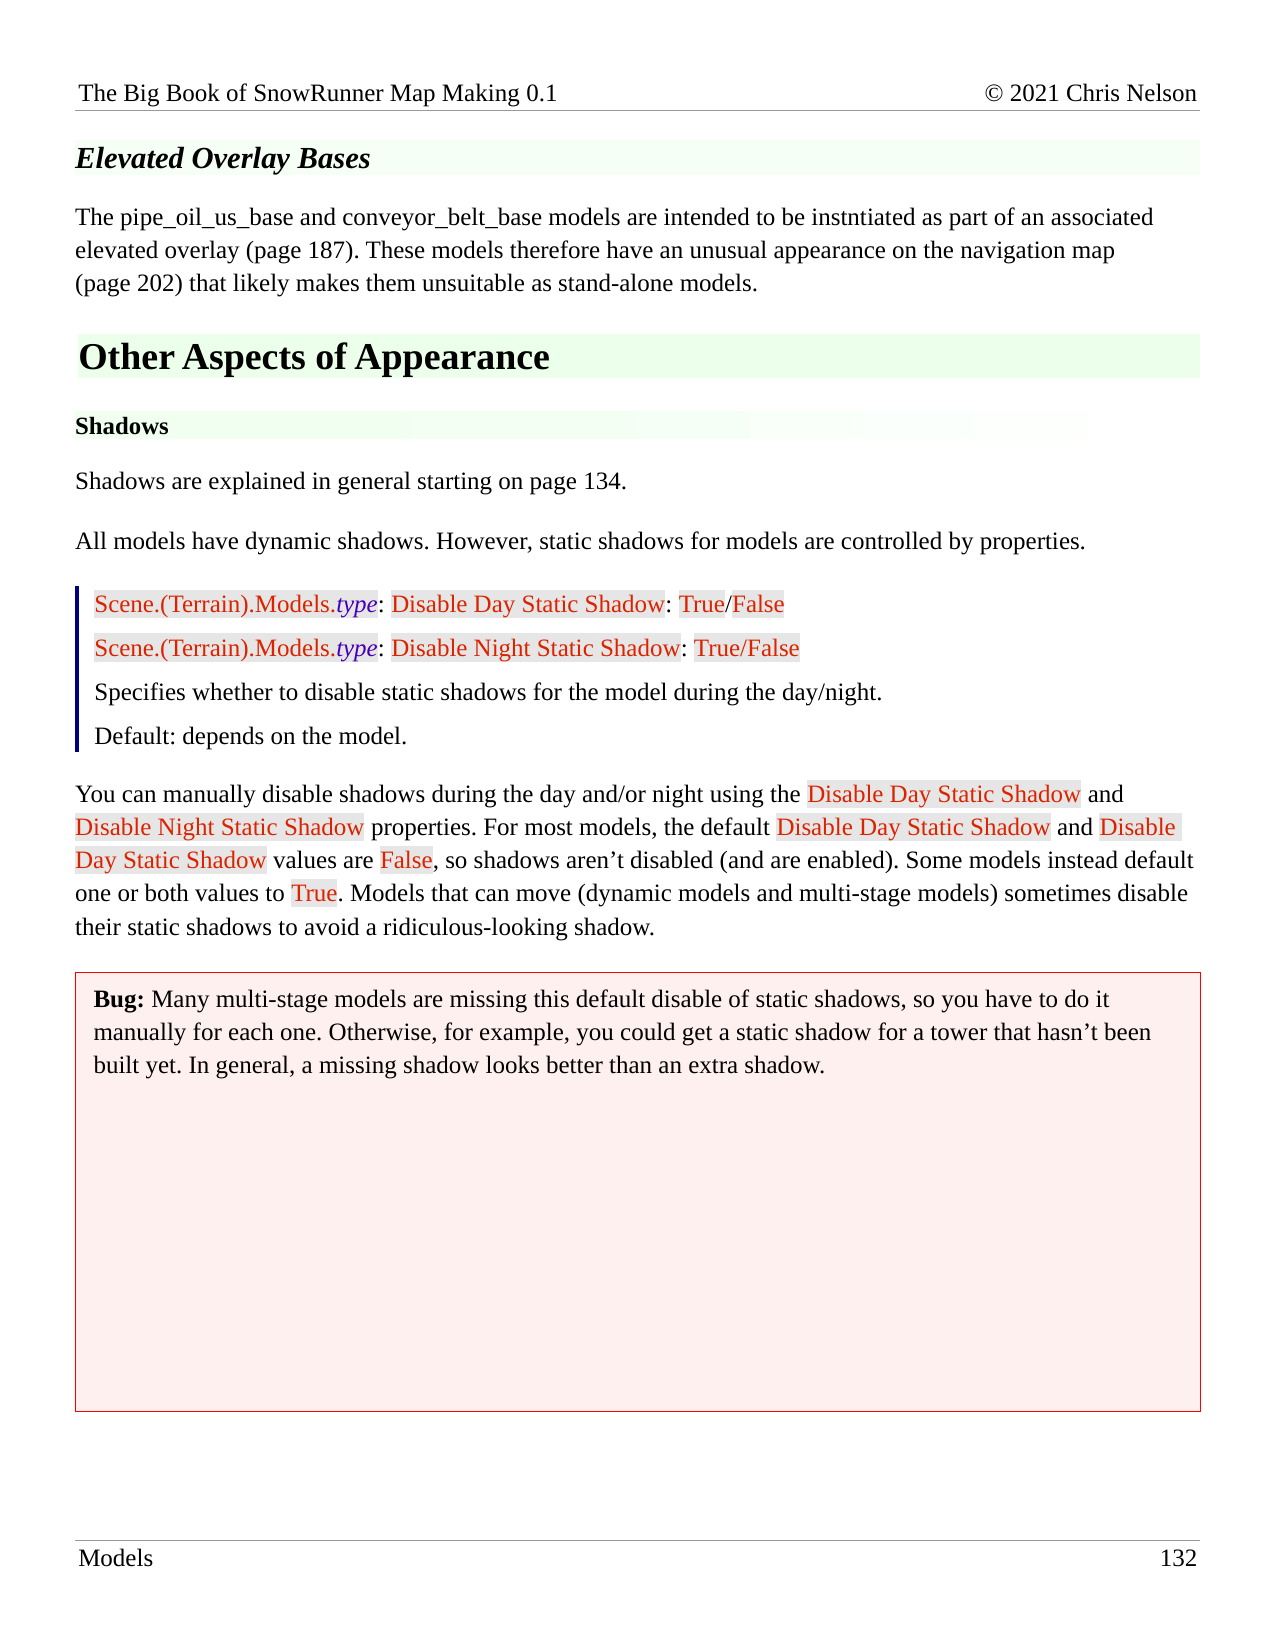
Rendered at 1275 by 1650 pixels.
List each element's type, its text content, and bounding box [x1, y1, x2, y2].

text Scene.(Terrain).Models.type: Disable Day Static Shadow: True/False [79, 586, 1200, 618]
subtitle Elevated Overlay Bases [75, 140, 1200, 175]
text Specifies whether to disable static shadows for the model during the day/night. [79, 674, 1200, 706]
text Default: depends on the model. [79, 718, 1200, 752]
subtitle Other Aspects of Appearance [78, 334, 1200, 378]
text The pipe_oil_us_base and conveyor_belt_base models are intended to be instntiated as part of an associated elevated overlay (page 187). These models therefore have an unusual appearance on the navigation map (page 202) that likely makes them unsuitable as stand-alone models. [75, 202, 1200, 297]
text All models have dynamic shadows. However, static shadows for models are controlled by properties. [75, 526, 1200, 555]
text Shadows are explained in general starting on page 134. [75, 466, 1200, 495]
text You can manually disable shadows during the day and/or night using the Disable Day Static Shadow and Disable Night Static Shadow properties. For most models, the default Disable Day Static Shadow and Disable Day Static Shadow values are False, so shadows aren’t disabled (and are enabled). Some models instead default one or both values to True. Models that can move (dynamic models and multi-stage models) sometimes disable their static shadows to avoid a ridiculous-looking shadow. [75, 779, 1200, 940]
list Many multi-stage models are missing this default disable of static shadows, so you have to do it manually for each one. Otherwise, for example, you could get a static shadow for a tower that hasn’t been built yet. In general, a missing shadow looks better than an extra shadow. [76, 973, 1200, 1079]
subtitle Shadows [75, 411, 1200, 439]
text Scene.(Terrain).Models.type: Disable Night Static Shadow: True/False [79, 630, 1200, 662]
